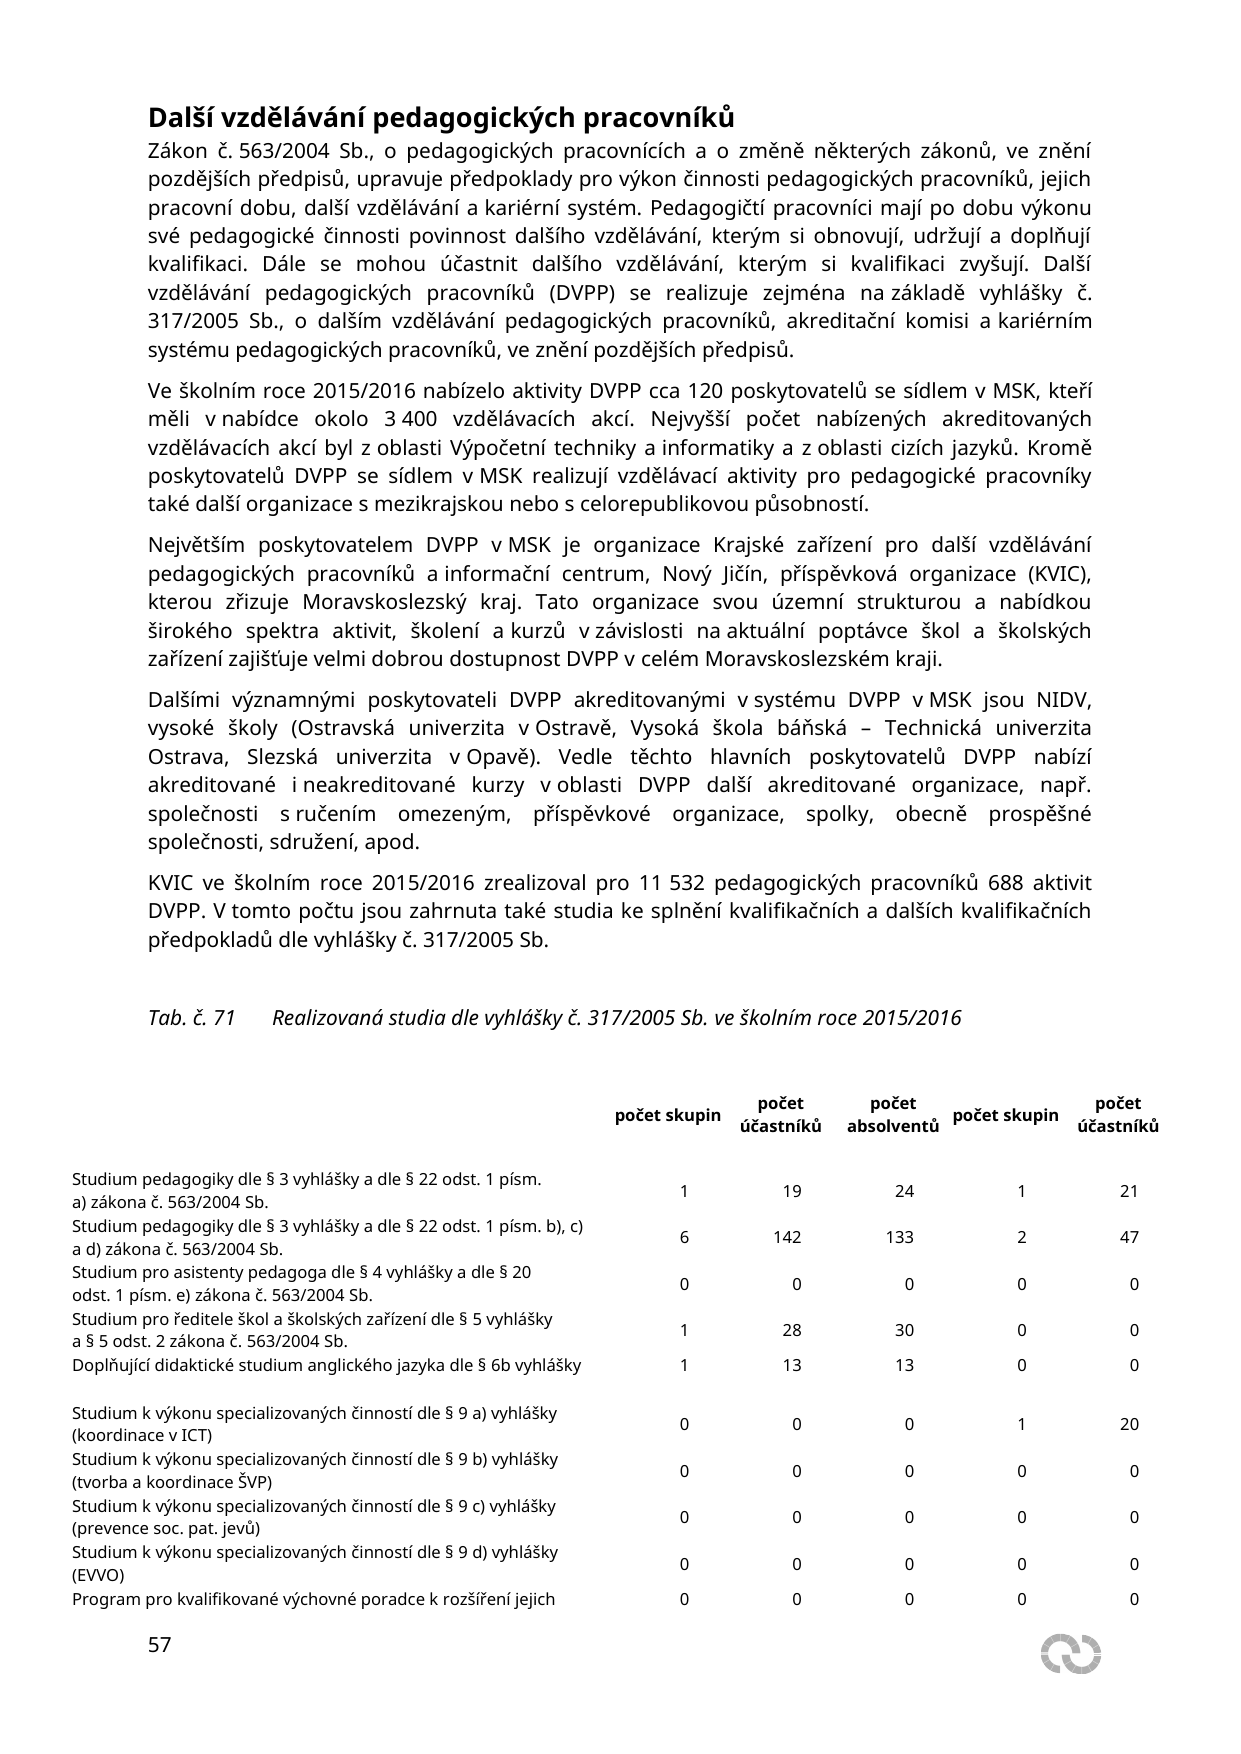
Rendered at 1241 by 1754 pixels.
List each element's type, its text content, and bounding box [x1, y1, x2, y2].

table_cell 0 [1062, 1541, 1174, 1586]
table_cell 30 [837, 1308, 949, 1353]
table_header Druh DVPP dle vyhlášky č. 317/2005 Sb. [66, 1046, 611, 1137]
text KVIC ve školním roce 2015/2016 zrealizoval pro 11 532 pedagogických pracovníků 688 aktivit DVPP. V tomto počtu jsou zahrnuta také studia ke splnění kvalifikačních a dalších kvalifikačních předpokladů dle vyhlášky č. 317/2005 Sb. [148, 868, 1092, 953]
subtitle Další vzdělávání pedagogických pracovníků [148, 99, 1092, 136]
table_cell počet absolventů [837, 1092, 949, 1137]
table_cell 0 [837, 1587, 949, 1610]
table_cell Studium ke splnění kvalifikačních předpokladů [66, 1139, 1174, 1167]
table_cell 47 [1062, 1215, 1174, 1260]
table_cell 0 [1062, 1261, 1174, 1306]
table_cell Studium pedagogiky dle § 3 vyhlášky a dle § 22 odst. 1 písm. b), c) a d) zákona č. 563/2004 Sb. [66, 1215, 611, 1260]
table_cell 6 [612, 1215, 724, 1260]
table_cell 1 [950, 1401, 1061, 1447]
table_cell 0 [725, 1541, 836, 1586]
table_cell 133 [837, 1215, 949, 1260]
table_cell 28 [725, 1308, 836, 1353]
table_cell 0 [950, 1354, 1061, 1377]
table_cell 0 [950, 1541, 1061, 1586]
table_cell Studium k výkonu specializovaných činností dle § 9 b) vyhlášky (tvorba a koordinace ŠVP) [66, 1448, 611, 1493]
table_header Studium ukončené k 31. 8. 2016 [612, 1046, 949, 1091]
table_cell Doplňující didaktické studium anglického jazyka dle § 6b vyhlášky [66, 1354, 611, 1377]
table_cell Studium k výkonu specializovaných činností dle § 9 a) vyhlášky (koordinace v ICT) [66, 1401, 611, 1447]
table_cell 0 [725, 1587, 836, 1610]
text Dalšími významnými poskytovateli DVPP akreditovanými v systému DVPP v MSK jsou NIDV, vysoké školy (Ostravská univerzita v Ostravě, Vysoká škola báňská – Technická univerzita Ostrava, Slezská univerzita v Opavě). Vedle těchto hlavních poskytovatelů DVPP nabízí akreditované i neakreditované kurzy v oblasti DVPP další akreditované organizace, např. společnosti s ručením omezeným, příspěvkové organizace, spolky, obecně prospěšné společnosti, sdružení, apod. [148, 685, 1092, 856]
table_cell počet účastníků [725, 1092, 836, 1137]
table_cell 1 [612, 1168, 724, 1213]
table_cell 0 [1062, 1308, 1174, 1353]
table_cell 0 [612, 1541, 724, 1586]
table_cell 0 [612, 1448, 724, 1493]
table_cell Studium pro ředitele škol a školských zařízení dle § 5 vyhlášky a § 5 odst. 2 zákona č. 563/2004 Sb. [66, 1308, 611, 1353]
table_cell 0 [1062, 1354, 1174, 1377]
table_cell 0 [837, 1448, 949, 1493]
list Realizovaná studia dle vyhlášky č. 317/2005 Sb. ve školním roce 2015/2016 [148, 1003, 1092, 1032]
table_cell 20 [1062, 1401, 1174, 1447]
text Největším poskytovatelem DVPP v MSK je organizace Krajské zařízení pro další vzdělávání pedagogických pracovníků a informační centrum, Nový Jičín, příspěvková organizace (KVIC), kterou zřizuje Moravskoslezský kraj. Tato organizace svou územní strukturou a nabídkou širokého spektra aktivit, školení a kurzů v závislosti na aktuální poptávce škol a školských zařízení zajišťuje velmi dobrou dostupnost DVPP v celém Moravskoslezském kraji. [148, 530, 1092, 673]
table_cell 0 [950, 1261, 1061, 1306]
table_cell 0 [837, 1541, 949, 1586]
table_cell počet skupin [950, 1092, 1061, 1137]
table_cell 2 [950, 1215, 1061, 1260]
table_cell 1 [950, 1168, 1061, 1213]
table_cell 0 [612, 1494, 724, 1540]
table_cell 0 [950, 1494, 1061, 1540]
table_cell 0 [1062, 1494, 1174, 1540]
table_cell Studium k výkonu specializovaných činností dle § 9 c) vyhlášky (prevence soc. pat. jevů) [66, 1494, 611, 1540]
table_cell 24 [837, 1168, 949, 1213]
table_cell 0 [725, 1494, 836, 1540]
table_cell 142 [725, 1215, 836, 1260]
text Zákon č. 563/2004 Sb., o pedagogických pracovnících a o změně některých zákonů, ve znění pozdějších předpisů, upravuje předpoklady pro výkon činnosti pedagogických pracovníků, jejich pracovní dobu, další vzdělávání a kariérní systém. Pedagogičtí pracovníci mají po dobu výkonu své pedagogické činnosti povinnost dalšího vzdělávání, kterým si obnovují, udržují a doplňují kvalifikaci. Dále se mohou účastnit dalšího vzdělávání, kterým si kvalifikaci zvyšují. Další vzdělávání pedagogických pracovníků (DVPP) se realizuje zejména na základě vyhlášky č. 317/2005 Sb., o dalším vzdělávání pedagogických pracovníků, akreditační komisi a kariérním systému pedagogických pracovníků, ve znění pozdějších předpisů. [148, 136, 1092, 363]
table_cell 13 [725, 1354, 836, 1377]
table_cell 0 [837, 1494, 949, 1540]
table_cell 13 [837, 1354, 949, 1377]
table_cell 0 [1062, 1448, 1174, 1493]
table_cell 19 [725, 1168, 836, 1213]
table_cell Studium k výkonu specializovaných činností dle § 9 d) vyhlášky (EVVO) [66, 1541, 611, 1586]
table_cell 0 [612, 1261, 724, 1306]
table_cell 0 [950, 1587, 1061, 1610]
table_cell Studium ke splnění dalších kvalifikačních předpokladů [66, 1378, 1174, 1400]
table_cell 0 [725, 1448, 836, 1493]
table_cell Program pro kvalifikované výchovné poradce k rozšíření jejich [66, 1587, 611, 1610]
table_cell 0 [612, 1401, 724, 1447]
table_cell 0 [725, 1401, 836, 1447]
table_cell 1 [612, 1354, 724, 1377]
table_cell 0 [612, 1587, 724, 1610]
table_cell 21 [1062, 1168, 1174, 1213]
table_cell počet účastníků [1062, 1092, 1174, 1137]
table_cell 0 [725, 1261, 836, 1306]
table_cell 0 [837, 1401, 949, 1447]
table_cell 0 [950, 1448, 1061, 1493]
table_cell 1 [612, 1308, 724, 1353]
table_cell 0 [837, 1261, 949, 1306]
table_cell Studium pedagogiky dle § 3 vyhlášky a dle § 22 odst. 1 písm. a) zákona č. 563/2004 Sb. [66, 1168, 611, 1213]
text Ve školním roce 2015/2016 nabízelo aktivity DVPP cca 120 poskytovatelů se sídlem v MSK, kteří měli v nabídce okolo 3 400 vzdělávacích akcí. Nejvyšší počet nabízených akreditovaných vzdělávacích akcí byl z oblasti Výpočetní techniky a informatiky a z oblasti cizích jazyků. Kromě poskytovatelů DVPP se sídlem v MSK realizují vzdělávací aktivity pro pedagogické pracovníky také další organizace s mezikrajskou nebo s celorepublikovou působností. [148, 376, 1092, 518]
table_cell 0 [950, 1308, 1061, 1353]
table_header Studium probíhající k 31. 8. 2016 [950, 1046, 1174, 1091]
table_cell Studium pro asistenty pedagoga dle § 4 vyhlášky a dle § 20 odst. 1 písm. e) zákona č. 563/2004 Sb. [66, 1261, 611, 1306]
table_cell počet skupin [612, 1092, 724, 1137]
table_cell 0 [1062, 1587, 1174, 1610]
